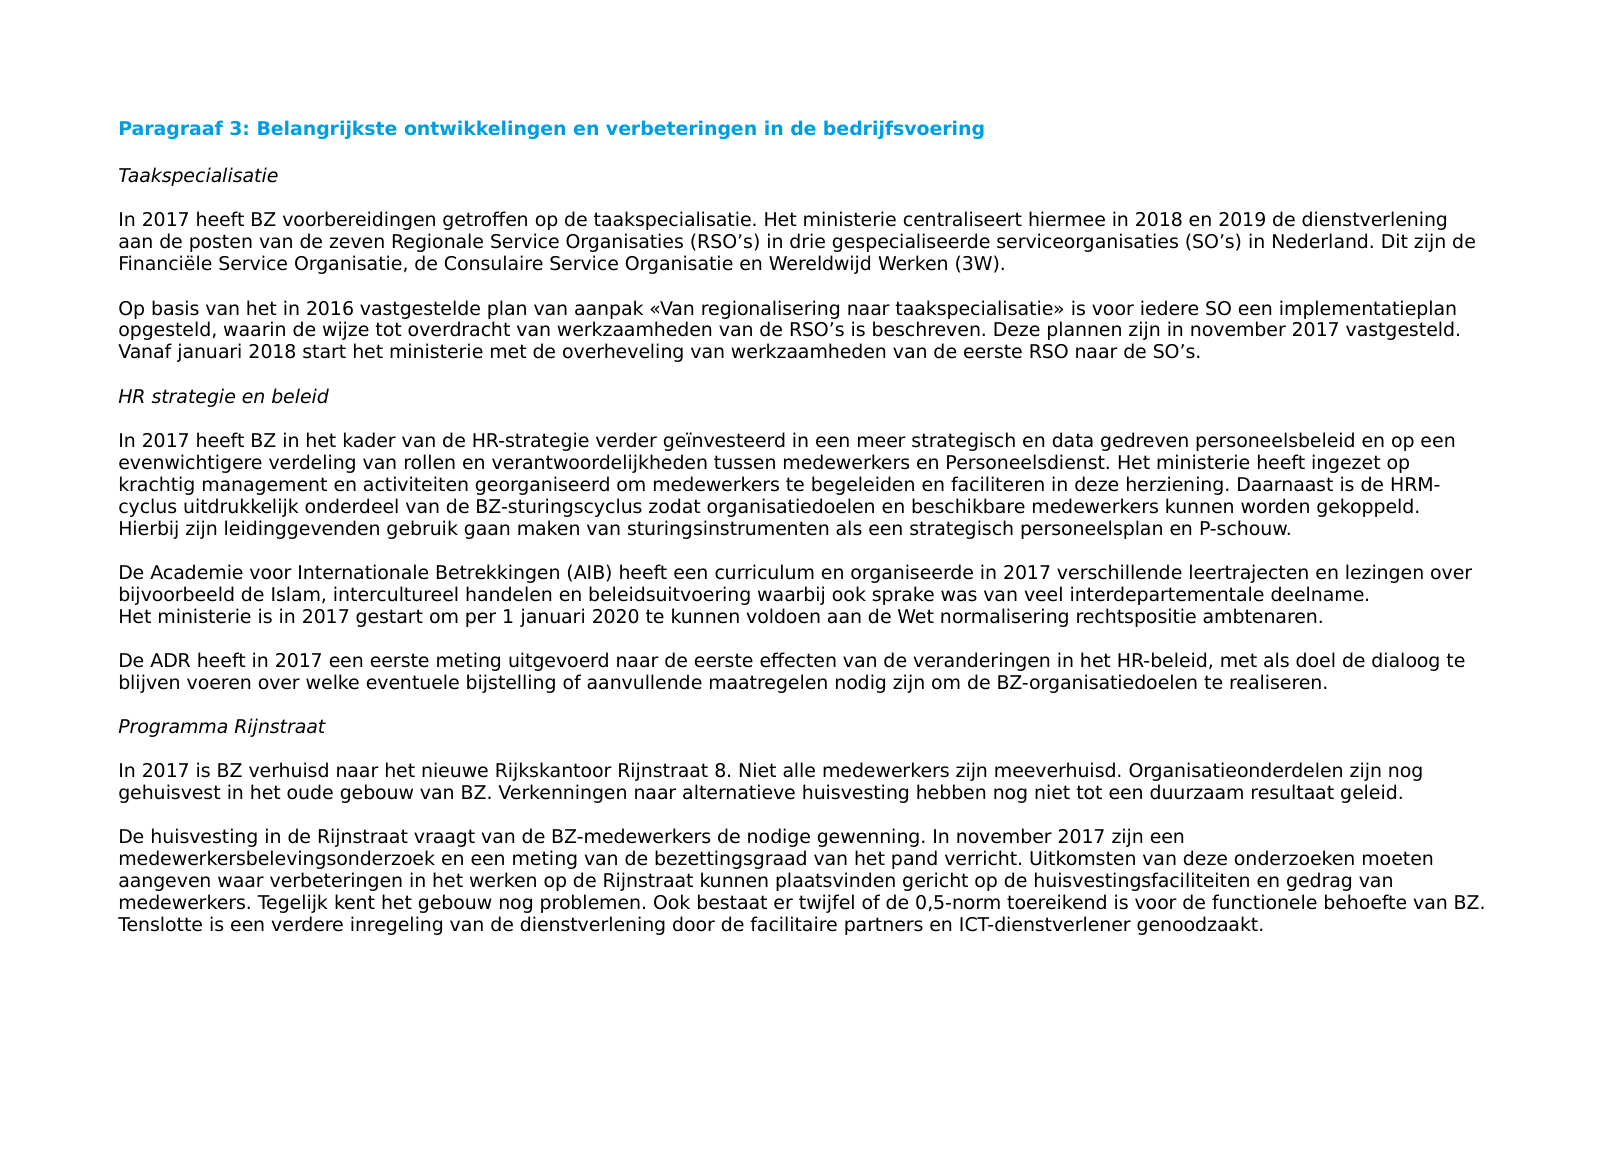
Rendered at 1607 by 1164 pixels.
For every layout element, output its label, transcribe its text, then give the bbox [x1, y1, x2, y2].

subtitle Taakspecialisatie [118, 165, 1488, 187]
text De huisvesting in de Rijnstraat vraagt van de BZ-medewerkers de nodige gewenning. In november 2017 zijn een medewerkersbelevingsonderzoek en een meting van de bezettingsgraad van het pand verricht. Uitkomsten van deze onderzoeken moeten aangeven waar verbeteringen in het werken op de Rijnstraat kunnen plaatsvinden gericht op de huisvestingsfaciliteiten en gedrag van medewerkers. Tegelijk kent het gebouw nog problemen. Ook bestaat er twijfel of de 0,5-norm toereikend is voor de functionele behoefte van BZ. Tenslotte is een verdere inregeling van de dienstverlening door de facilitaire partners en ICT-dienstverlener genoodzaakt. [118, 826, 1488, 936]
text Op basis van het in 2016 vastgestelde plan van aanpak «Van regionalisering naar taakspecialisatie» is voor iedere SO een implementatieplan opgesteld, waarin de wijze tot overdracht van werkzaamheden van de RSO’s is beschreven. Deze plannen zijn in november 2017 vastgesteld. Vanaf januari 2018 start het ministerie met de overheveling van werkzaamheden van de eerste RSO naar de SO’s. [118, 297, 1488, 363]
subtitle Paragraaf 3: Belangrijkste ontwikkelingen en verbeteringen in de bedrijfsvoering [118, 118, 1488, 140]
text Het ministerie is in 2017 gestart om per 1 januari 2020 te kunnen voldoen aan de Wet normalisering rechtspositie ambtenaren. [118, 606, 1488, 628]
subtitle HR strategie en beleid [118, 386, 1488, 407]
text De Academie voor Internationale Betrekkingen (AIB) heeft een curriculum en organiseerde in 2017 verschillende leertrajecten en lezingen over bijvoorbeeld de Islam, intercultureel handelen en beleidsuitvoering waarbij ook sprake was van veel interdepartementale deelname. [118, 562, 1488, 606]
text In 2017 heeft BZ in het kader van de HR-strategie verder geïnvesteerd in een meer strategisch en data gedreven personeelsbeleid en op een evenwichtigere verdeling van rollen en verantwoordelijkheden tussen medewerkers en Personeelsdienst. Het ministerie heeft ingezet op krachtig management en activiteiten georganiseerd om medewerkers te begeleiden en faciliteren in deze herziening. Daarnaast is de HRM-cyclus uitdrukkelijk onderdeel van de BZ-sturingscyclus zodat organisatiedoelen en beschikbare medewerkers kunnen worden gekoppeld. Hierbij zijn leidinggevenden gebruik gaan maken van sturingsinstrumenten als een strategisch personeelsplan en P-schouw. [118, 430, 1488, 539]
text De ADR heeft in 2017 een eerste meting uitgevoerd naar de eerste effecten van de veranderingen in het HR-beleid, met als doel de dialoog te blijven voeren over welke eventuele bijstelling of aanvullende maatregelen nodig zijn om de BZ-organisatiedoelen te realiseren. [118, 650, 1488, 694]
subtitle Programma Rijnstraat [118, 716, 1488, 738]
text In 2017 heeft BZ voorbereidingen getroffen op de taakspecialisatie. Het ministerie centraliseert hiermee in 2018 en 2019 de dienstverlening aan de posten van de zeven Regionale Service Organisaties (RSO’s) in drie gespecialiseerde serviceorganisaties (SO’s) in Nederland. Dit zijn de Financiële Service Organisatie, de Consulaire Service Organisatie en Wereldwijd Werken (3W). [118, 209, 1488, 275]
text In 2017 is BZ verhuisd naar het nieuwe Rijkskantoor Rijnstraat 8. Niet alle medewerkers zijn meeverhuisd. Organisatieonderdelen zijn nog gehuisvest in het oude gebouw van BZ. Verkenningen naar alternatieve huisvesting hebben nog niet tot een duurzaam resultaat geleid. [118, 760, 1488, 804]
